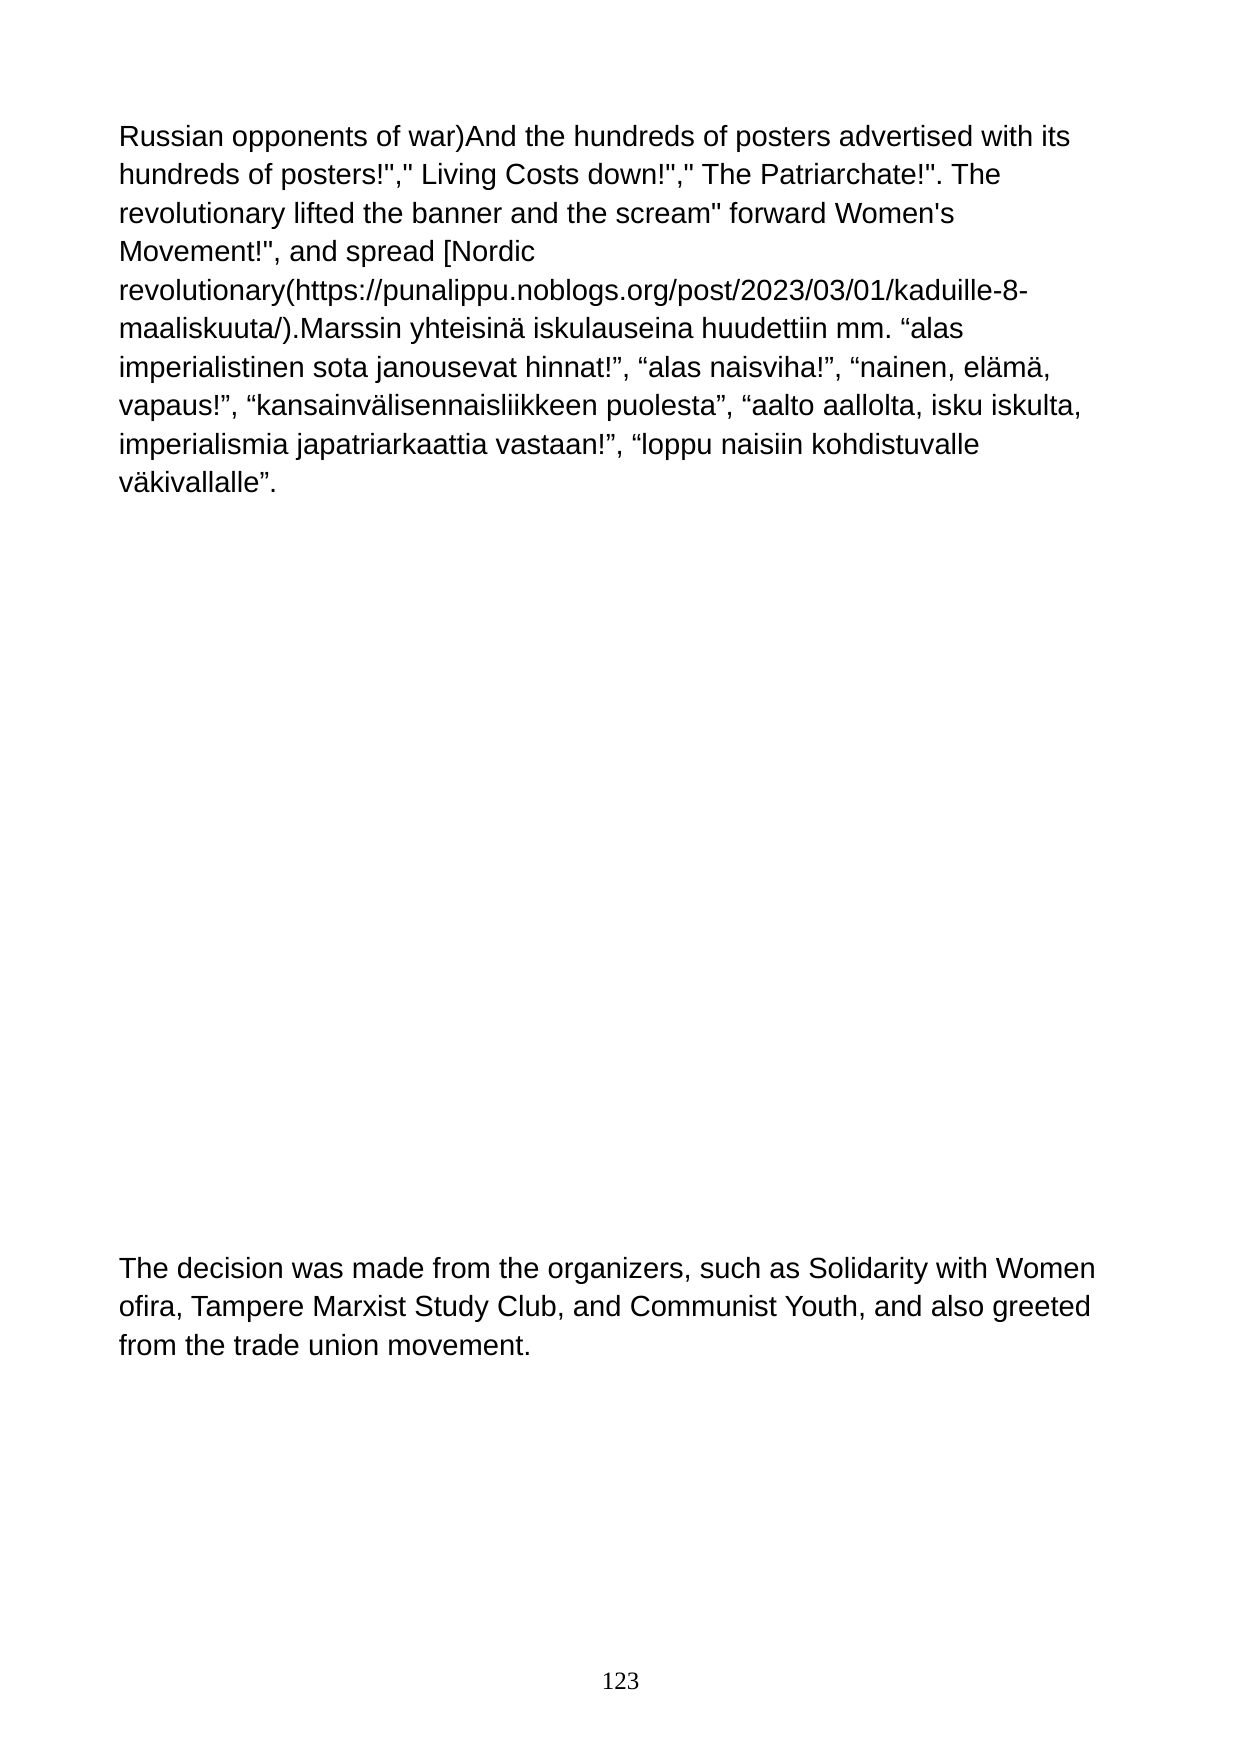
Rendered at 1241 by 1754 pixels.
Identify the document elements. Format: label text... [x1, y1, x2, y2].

text Russian opponents of war)And the hundreds of posters advertised with its hundreds of posters!"," Living Costs down!"," The Patriarchate!". The revolutionary lifted the banner and the scream" forward Women's Movement!", and spread [Nordic revolutionary(https://punalippu.noblogs.org/post/2023/03/01/kaduille-8-maaliskuuta/).Marssin yhteisinä iskulauseina huudettiin mm. “alas imperialistinen sota janousevat hinnat!”, “alas naisviha!”, “nainen, elämä, vapaus!”, “kansainvälisennaisliikkeen puolesta”, “aalto aallolta, isku iskulta, imperialismia japatriarkaattia vastaan!”, “loppu naisiin kohdistuvalle väkivallalle”. [118, 118, 1122, 499]
text The decision was made from the organizers, such as Solidarity with Women ofira, Tampere Marxist Study Club, and Communist Youth, and also greeted from the trade union movement. [118, 518, 1122, 1361]
